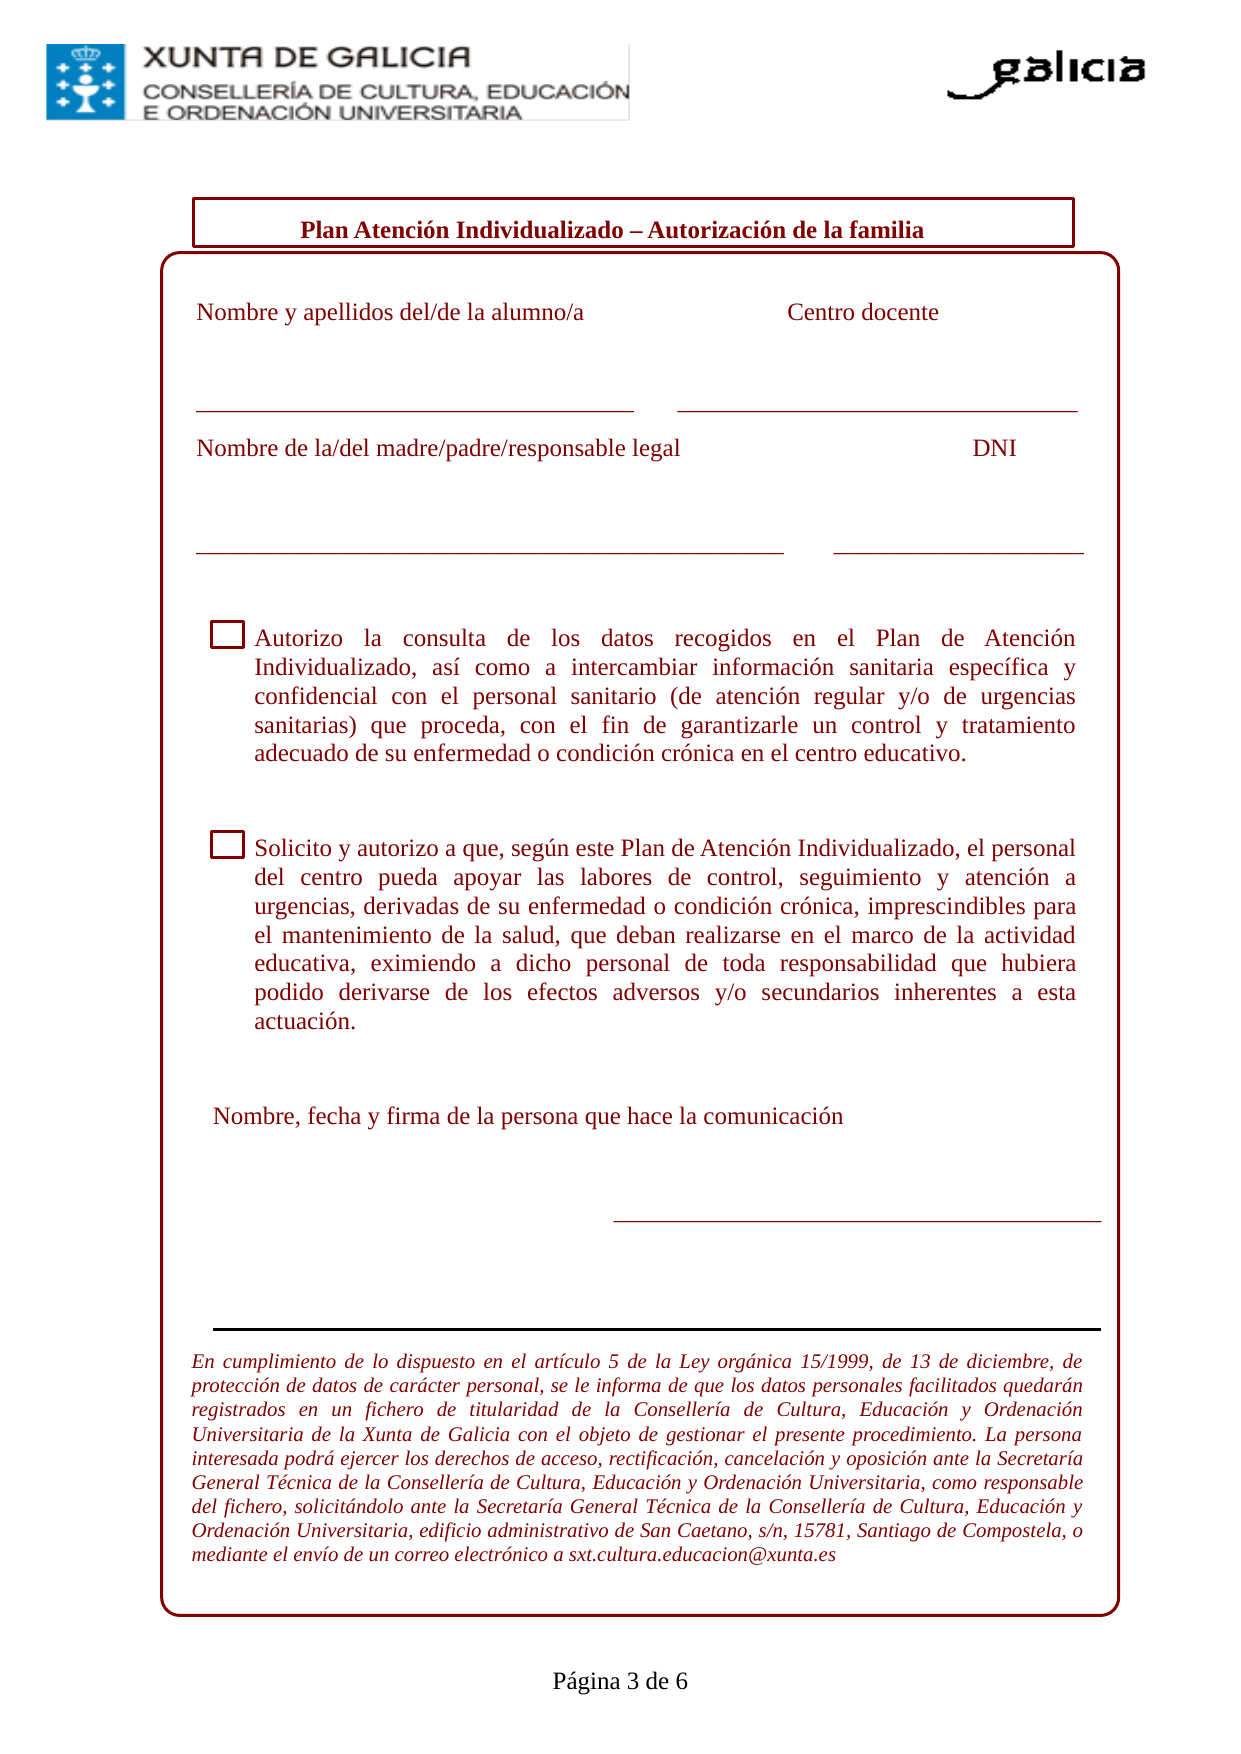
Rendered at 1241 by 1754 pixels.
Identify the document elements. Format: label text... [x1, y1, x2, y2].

picture [946, 50, 1147, 101]
text Nombre, fecha y firma de la persona que hace la comunicación [213, 1101, 1117, 1130]
picture [72, 46, 100, 113]
picture [103, 80, 115, 90]
text [1075, 215, 1122, 243]
picture [103, 63, 115, 72]
text Plan Atención Individualizado – Autorización de la familia [213, 215, 1072, 243]
text ___________________________________ ________________________________ [196, 386, 1107, 415]
text Nombre y apellidos del/de la alumno/a Centro docente [196, 297, 1107, 326]
text Autorizo la consulta de los datos recogidos en el Plan de Atención Individualizado, así como a intercambiar información sanitaria específica y confidencial con el personal sanitario (de atención regular y/o de urgencias sanitarias) que proceda, con el fin de garantizarle un control y tratamiento adecuado de su enfermedad o condición crónica en el centro educativo. [254, 623, 1077, 767]
picture [46, 44, 632, 122]
picture [57, 63, 69, 72]
picture [103, 98, 115, 107]
text _______________________________________ [213, 1196, 1101, 1225]
picture [57, 98, 69, 107]
text Nombre de la/del madre/padre/responsable legal DNI [196, 433, 1107, 462]
text Solicito y autorizo a que, según este Plan de Atención Individualizado, el personal del centro pueda apoyar las labores de control, seguimiento y atención a urgencias, derivadas de su enfermedad o condición crónica, imprescindibles para el mantenimiento de la salud, que deban realizarse en el marco de la actividad educativa, eximiendo a dicho personal de toda responsabilidad que hubiera podido derivarse de los efectos adversos y/o secundarios inherentes a esta actuación. [254, 833, 1077, 1035]
text En cumplimiento de lo dispuesto en el artículo 5 de la Ley orgánica 15/1999, de 13 de diciembre, de protección de datos de carácter personal, se le informa de que los datos personales facilitados quedarán registrados en un fichero de titularidad de la Consellería de Cultura, Educación y Ordenación Universitaria de la Xunta de Galicia con el objeto de gestionar el presente procedimiento. La persona interesada podrá ejercer los derechos de acceso, rectificación, cancelación y oposición ante la Secretaría General Técnica de la Consellería de Cultura, Educación y Ordenación Universitaria, como responsable del fichero, solicitándolo ante la Secretaría General Técnica de la Consellería de Cultura, Educación y Ordenación Universitaria, edificio administrativo de San Caetano, s/n, 15781, Santiago de Compostela, o mediante el envío de un correo electrónico a sxt.cultura.educacion@xunta.es [191, 1349, 1086, 1566]
text _______________________________________________ ____________________ [196, 528, 1107, 557]
picture [57, 80, 69, 89]
